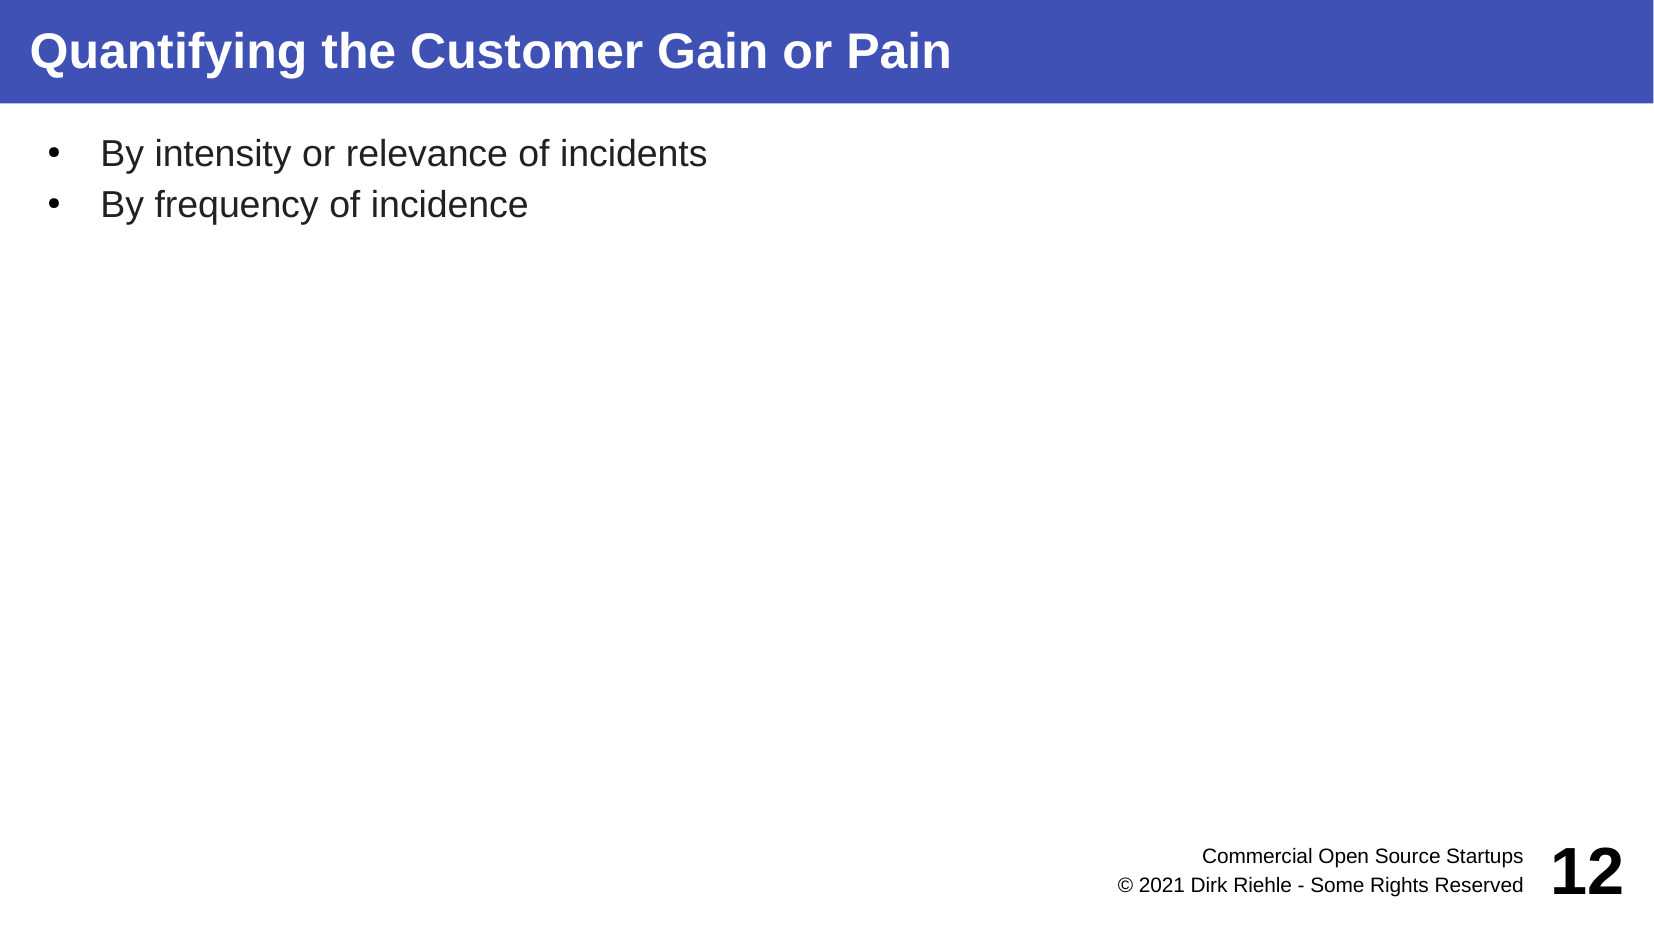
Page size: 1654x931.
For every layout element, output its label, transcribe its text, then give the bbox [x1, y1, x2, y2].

title Quantifying the Customer Gain or Pain [0, 0, 1654, 104]
list By intensity or relevance of incidents By frequency of incidence [29, 132, 1625, 813]
